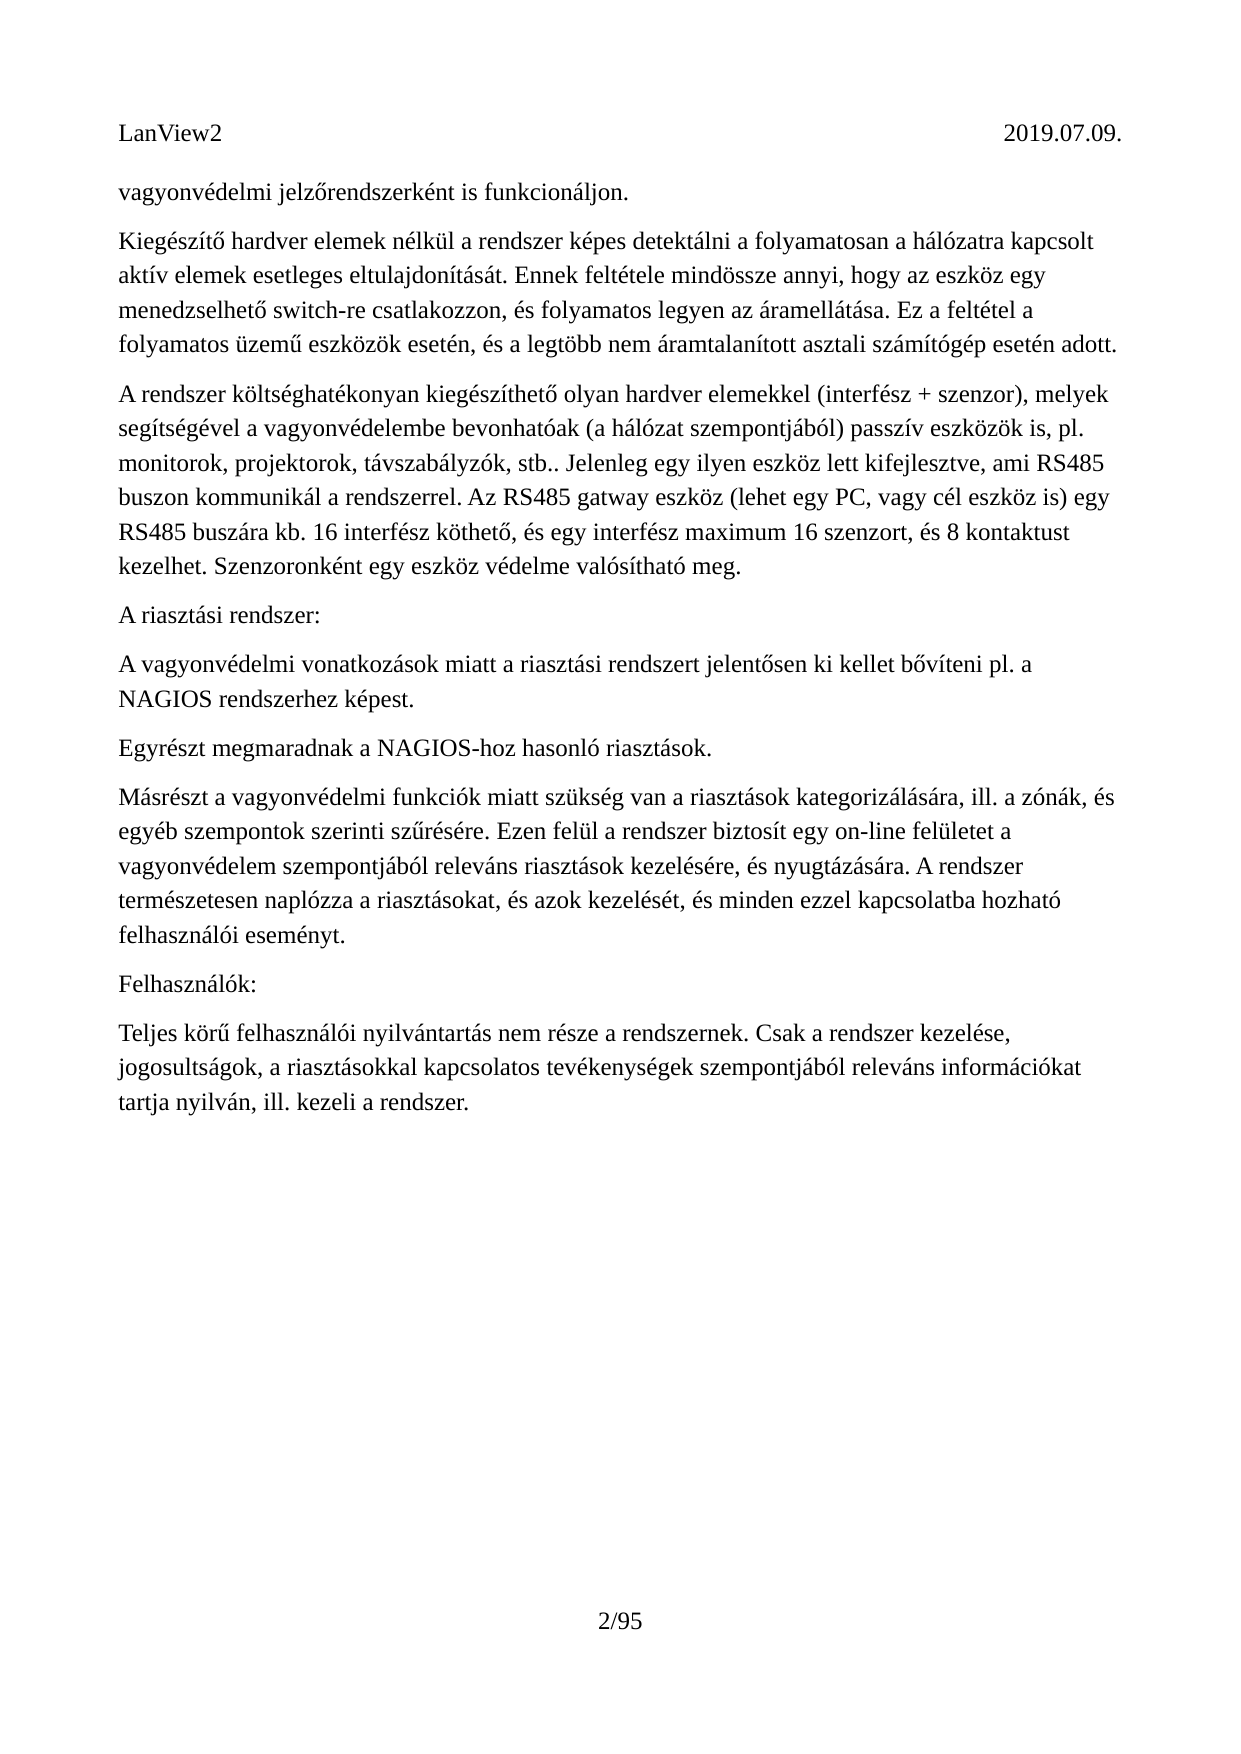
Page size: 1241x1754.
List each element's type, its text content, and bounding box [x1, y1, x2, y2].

text A rendszer költséghatékonyan kiegészíthető olyan hardver elemekkel (interfész + szenzor), melyek segítségével a vagyonvédelembe bevonhatóak (a hálózat szempontjából) passzív eszközök is, pl. monitorok, projektorok, távszabályzók, stb.. Jelenleg egy ilyen eszköz lett kifejlesztve, ami RS485 buszon kommunikál a rendszerrel. Az RS485 gatway eszköz (lehet egy PC, vagy cél eszköz is) egy RS485 buszára kb. 16 interfész köthető, és egy interfész maximum 16 szenzort, és 8 kontaktust kezelhet. Szenzoronként egy eszköz védelme valósítható meg. [118, 379, 1122, 580]
text Egyrészt megmaradnak a NAGIOS-hoz hasonló riasztások. [118, 733, 1122, 761]
text A vagyonvédelmi vonatkozások miatt a riasztási rendszert jelentősen ki kellet bővíteni pl. a NAGIOS rendszerhez képest. [118, 649, 1122, 712]
text Másrészt a vagyonvédelmi funkciók miatt szükség van a riasztások kategorizálására, ill. a zónák, és egyéb szempontok szerinti szűrésére. Ezen felül a rendszer biztosít egy on-line felületet a vagyonvédelem szempontjából releváns riasztások kezelésére, és nyugtázására. A rendszer természetesen naplózza a riasztásokat, és azok kezelését, és minden ezzel kapcsolatba hozható felhasználói eseményt. [118, 782, 1122, 948]
text vagyonvédelmi jelzőrendszerként is funkcionáljon. [118, 177, 1122, 206]
text Teljes körű felhasználói nyilvántartás nem része a rendszernek. Csak a rendszer kezelése, jogosultságok, a riasztásokkal kapcsolatos tevékenységek szempontjából releváns információkat tartja nyilván, ill. kezeli a rendszer. [118, 1018, 1122, 1116]
text Kiegészítő hardver elemek nélkül a rendszer képes detektálni a folyamatosan a hálózatra kapcsolt aktív elemek esetleges eltulajdonítását. Ennek feltétele mindössze annyi, hogy az eszköz egy menedzselhető switch-re csatlakozzon, és folyamatos legyen az áramellátása. Ez a feltétel a folyamatos üzemű eszközök esetén, és a legtöbb nem áramtalanított asztali számítógép esetén adott. [118, 226, 1122, 358]
text Felhasználók: [118, 969, 1122, 997]
text A riasztási rendszer: [118, 600, 1122, 629]
